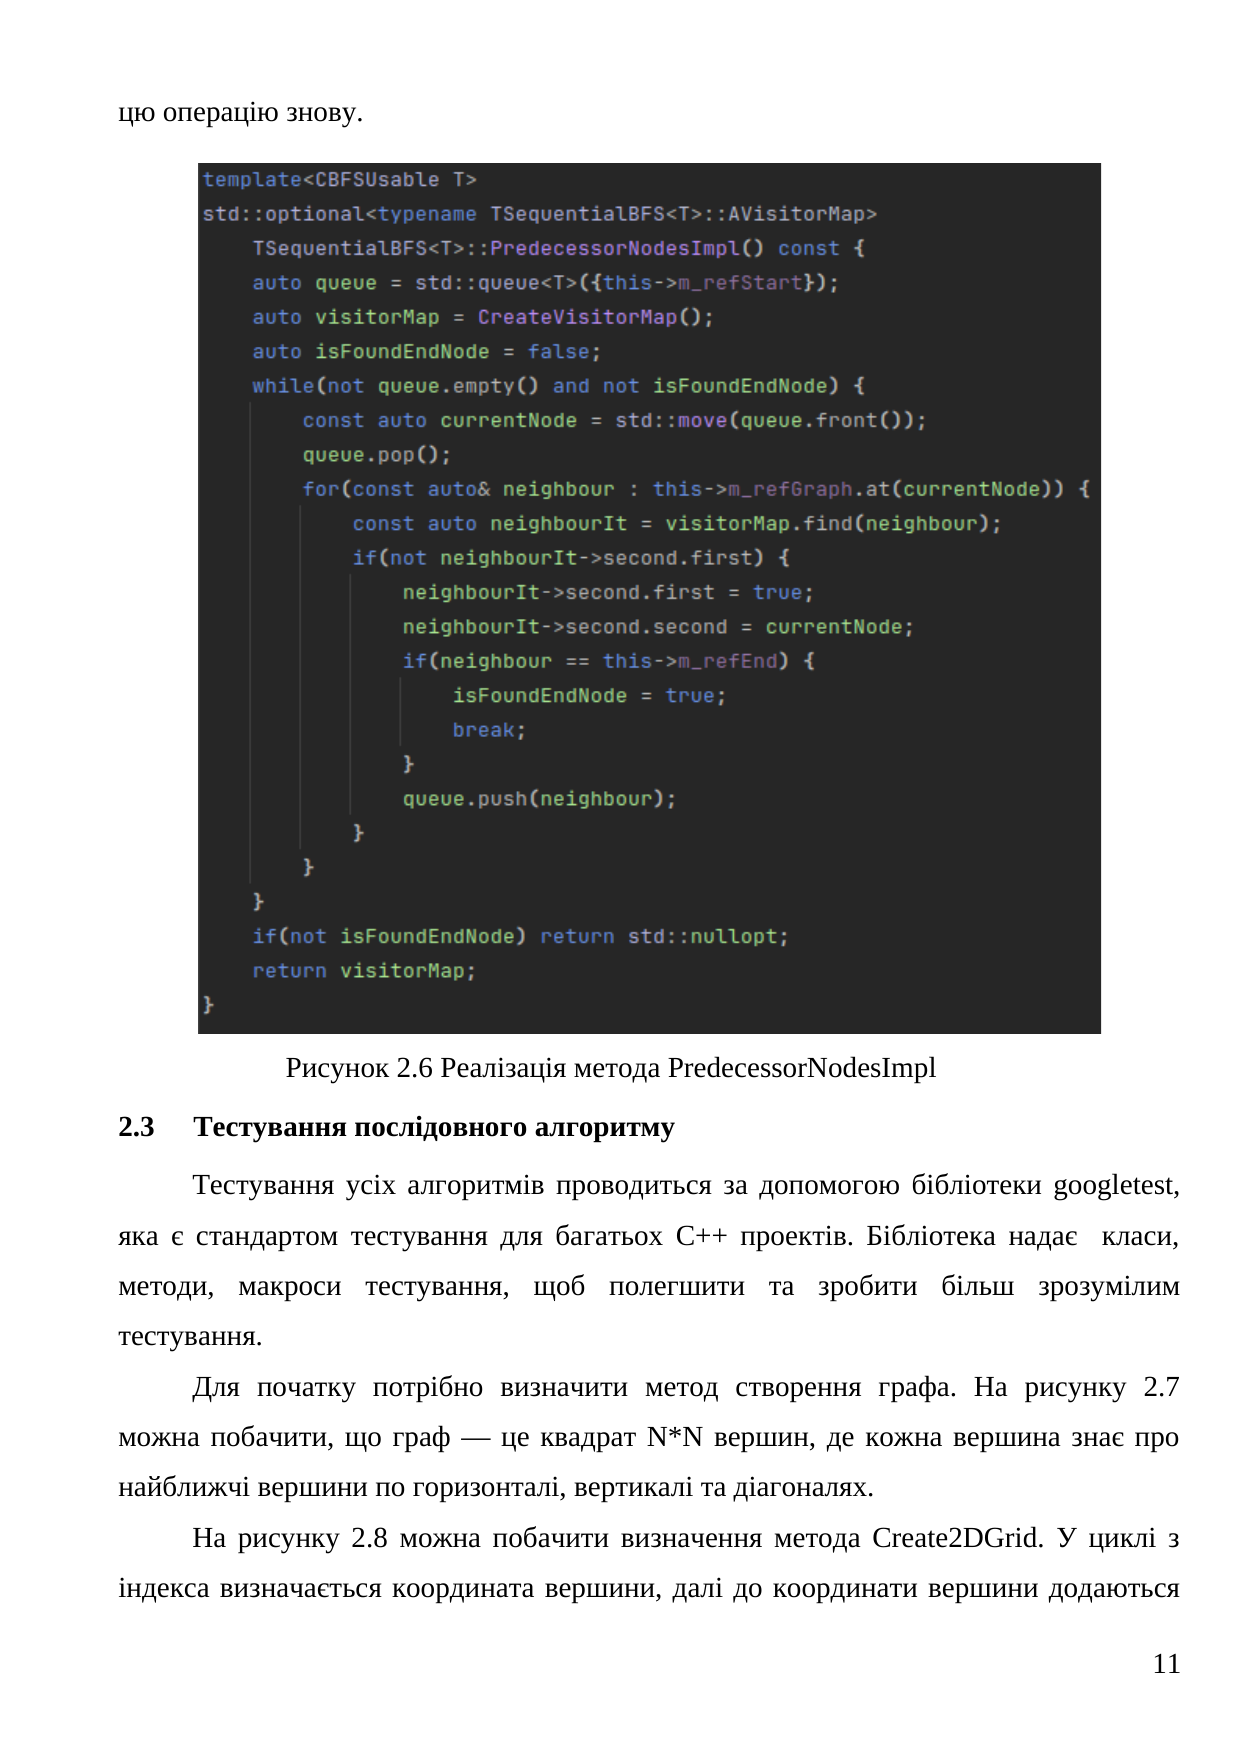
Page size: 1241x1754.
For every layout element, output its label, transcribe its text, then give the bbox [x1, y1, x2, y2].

picture [198, 163, 1102, 1034]
text На рисунку 2.8 можна побачити визначення метода Create2DGrid. У циклі з індекса визначається координата вершини, далі до координати вершини додаються [118, 1520, 1181, 1603]
text Для початку потрібно визначити метод створення графа. На рисунку 2.7 можна побачити, що граф — це квадрат N*N вершин, де кожна вершина знає про найближчі вершини по горизонталі, вертикалі та діагоналях. [118, 1369, 1181, 1503]
text Тестування усіх алгоритмів проводиться за допомогою бібліотеки googletest, яка є стандартом тестування для багатьох С++ проектів. Бібліотека надає класи, методи, макроси тестування, щоб полегшити та зробити більш зрозумілим тестування. [118, 1167, 1181, 1352]
subtitle Тестування послідовного алгоритму [118, 1109, 1181, 1142]
text цю операцію знову. [118, 94, 1181, 128]
list Реалізація метода PredecessorNodesImpl [118, 1050, 1181, 1084]
